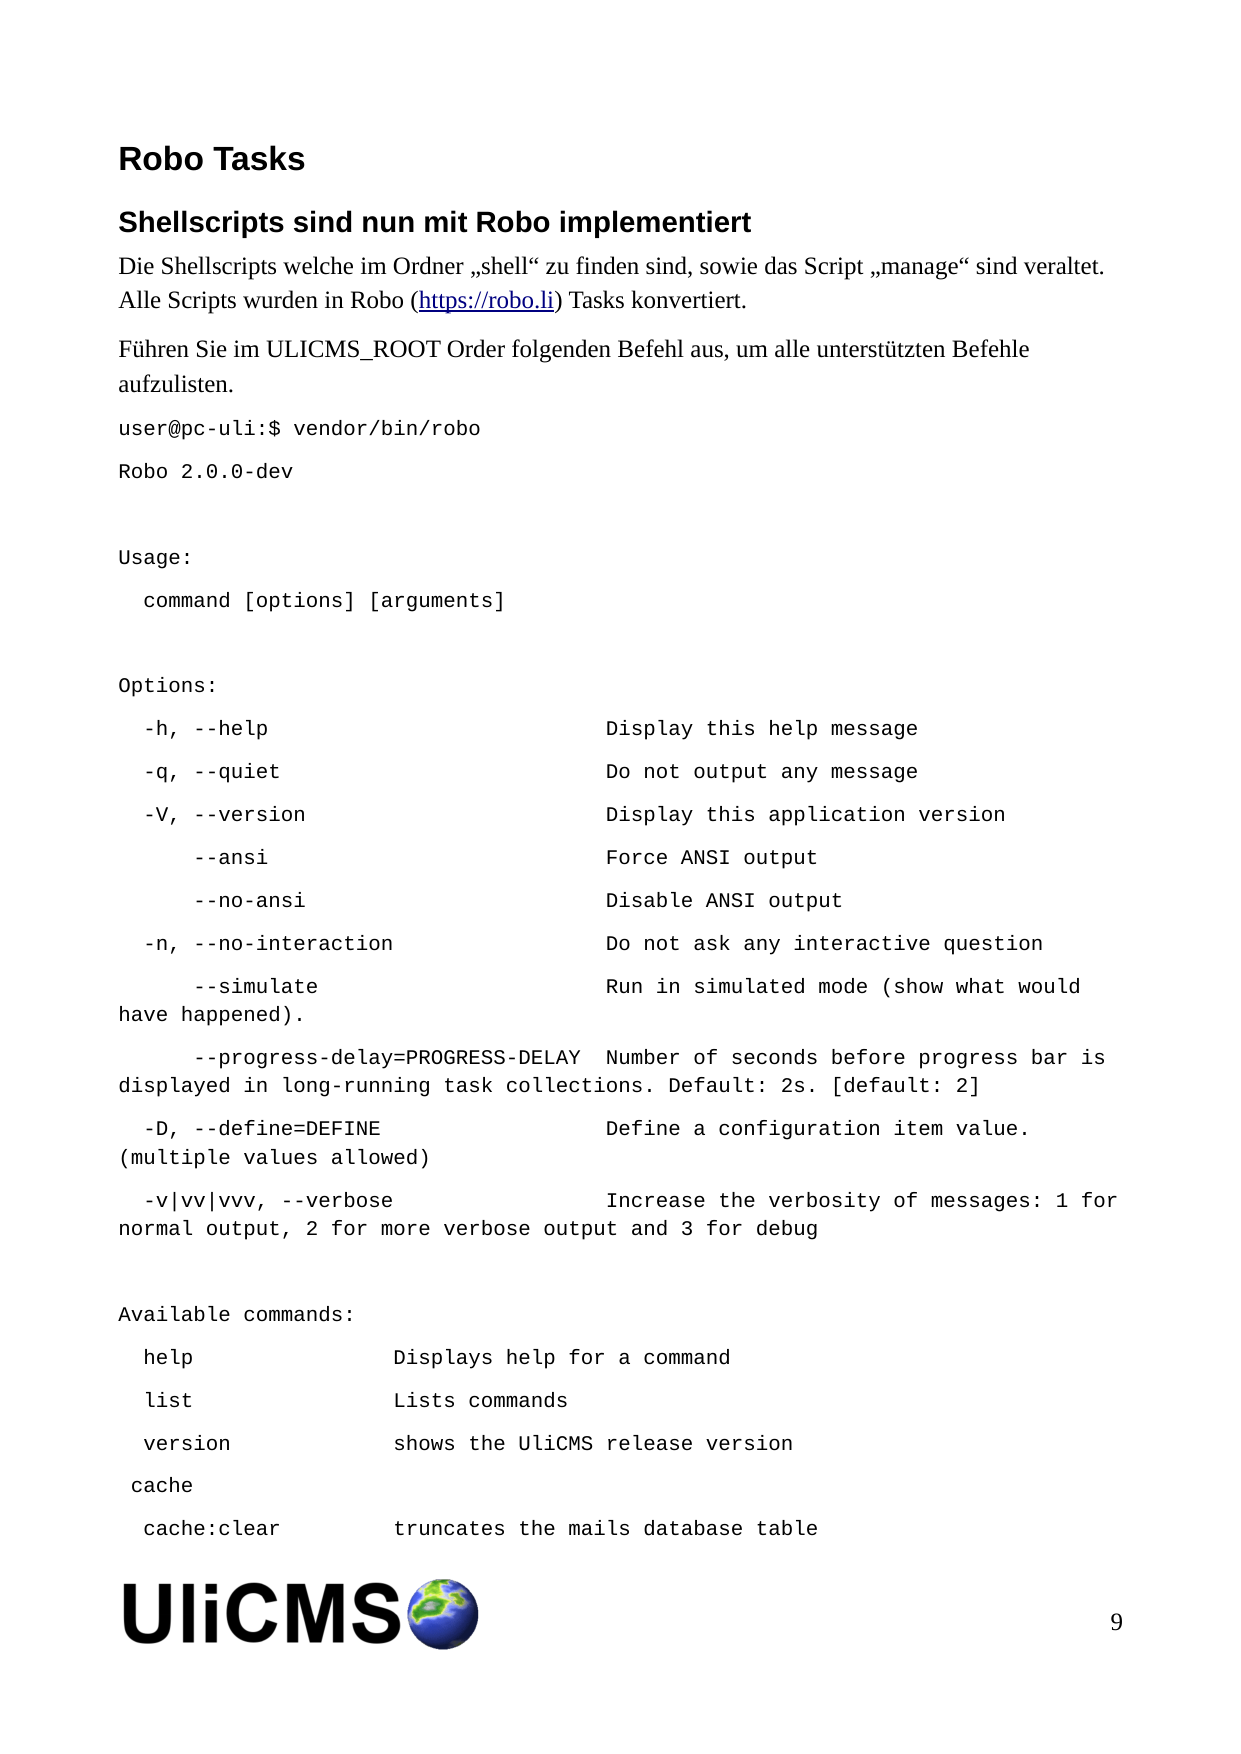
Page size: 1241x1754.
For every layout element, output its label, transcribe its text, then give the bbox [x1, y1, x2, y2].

text Options: [118, 676, 1123, 699]
subtitle Shellscripts sind nun mit Robo implementiert [118, 205, 1123, 238]
text -D, --define=DEFINE Define a configuration item value. (multiple values allowed) [118, 1118, 1123, 1170]
text version shows the UliCMS release version [118, 1433, 1123, 1456]
picture [118, 1578, 479, 1652]
text -V, --version Display this application version [118, 804, 1123, 828]
text Available commands: [118, 1304, 1123, 1327]
text -v|vv|vvv, --verbose Increase the verbosity of messages: 1 for normal output, 2 for more verbose output and 3 for debug [118, 1190, 1123, 1242]
text help Displays help for a command [118, 1347, 1123, 1370]
text -q, --quiet Do not output any message [118, 761, 1123, 785]
text --no-ansi Disable ANSI output [118, 890, 1123, 914]
text cache:clear truncates the mails database table [118, 1518, 1123, 1542]
text --simulate Run in simulated mode (show what would have happened). [118, 976, 1123, 1028]
text --progress-delay=PROGRESS-DELAY Number of seconds before progress bar is displayed in long-running task collections. Default: 2s. [default: 2] [118, 1047, 1123, 1099]
text Die Shellscripts welche im Ordner „shell“ zu finden sind, sowie das Script „manage“ sind veraltet. Alle Scripts wurden in Robo (https://robo.li) Tasks konvertiert. [118, 251, 1123, 314]
text Führen Sie im ULICMS_ROOT Order folgenden Befehl aus, um alle unterstützten Befehle aufzulisten. [118, 334, 1123, 398]
text -h, --help Display this help message [118, 718, 1123, 742]
text user@pc-uli:$ vendor/bin/robo [118, 418, 1123, 442]
text command [options] [arguments] [118, 590, 1123, 613]
text Usage: [118, 547, 1123, 570]
text --ansi Force ANSI output [118, 847, 1123, 871]
subtitle Robo Tasks [118, 139, 1123, 178]
text -n, --no-interaction Do not ask any interactive question [118, 933, 1123, 957]
text Robo 2.0.0-dev [118, 461, 1123, 484]
text cache [118, 1476, 1123, 1499]
text list Lists commands [118, 1390, 1123, 1413]
